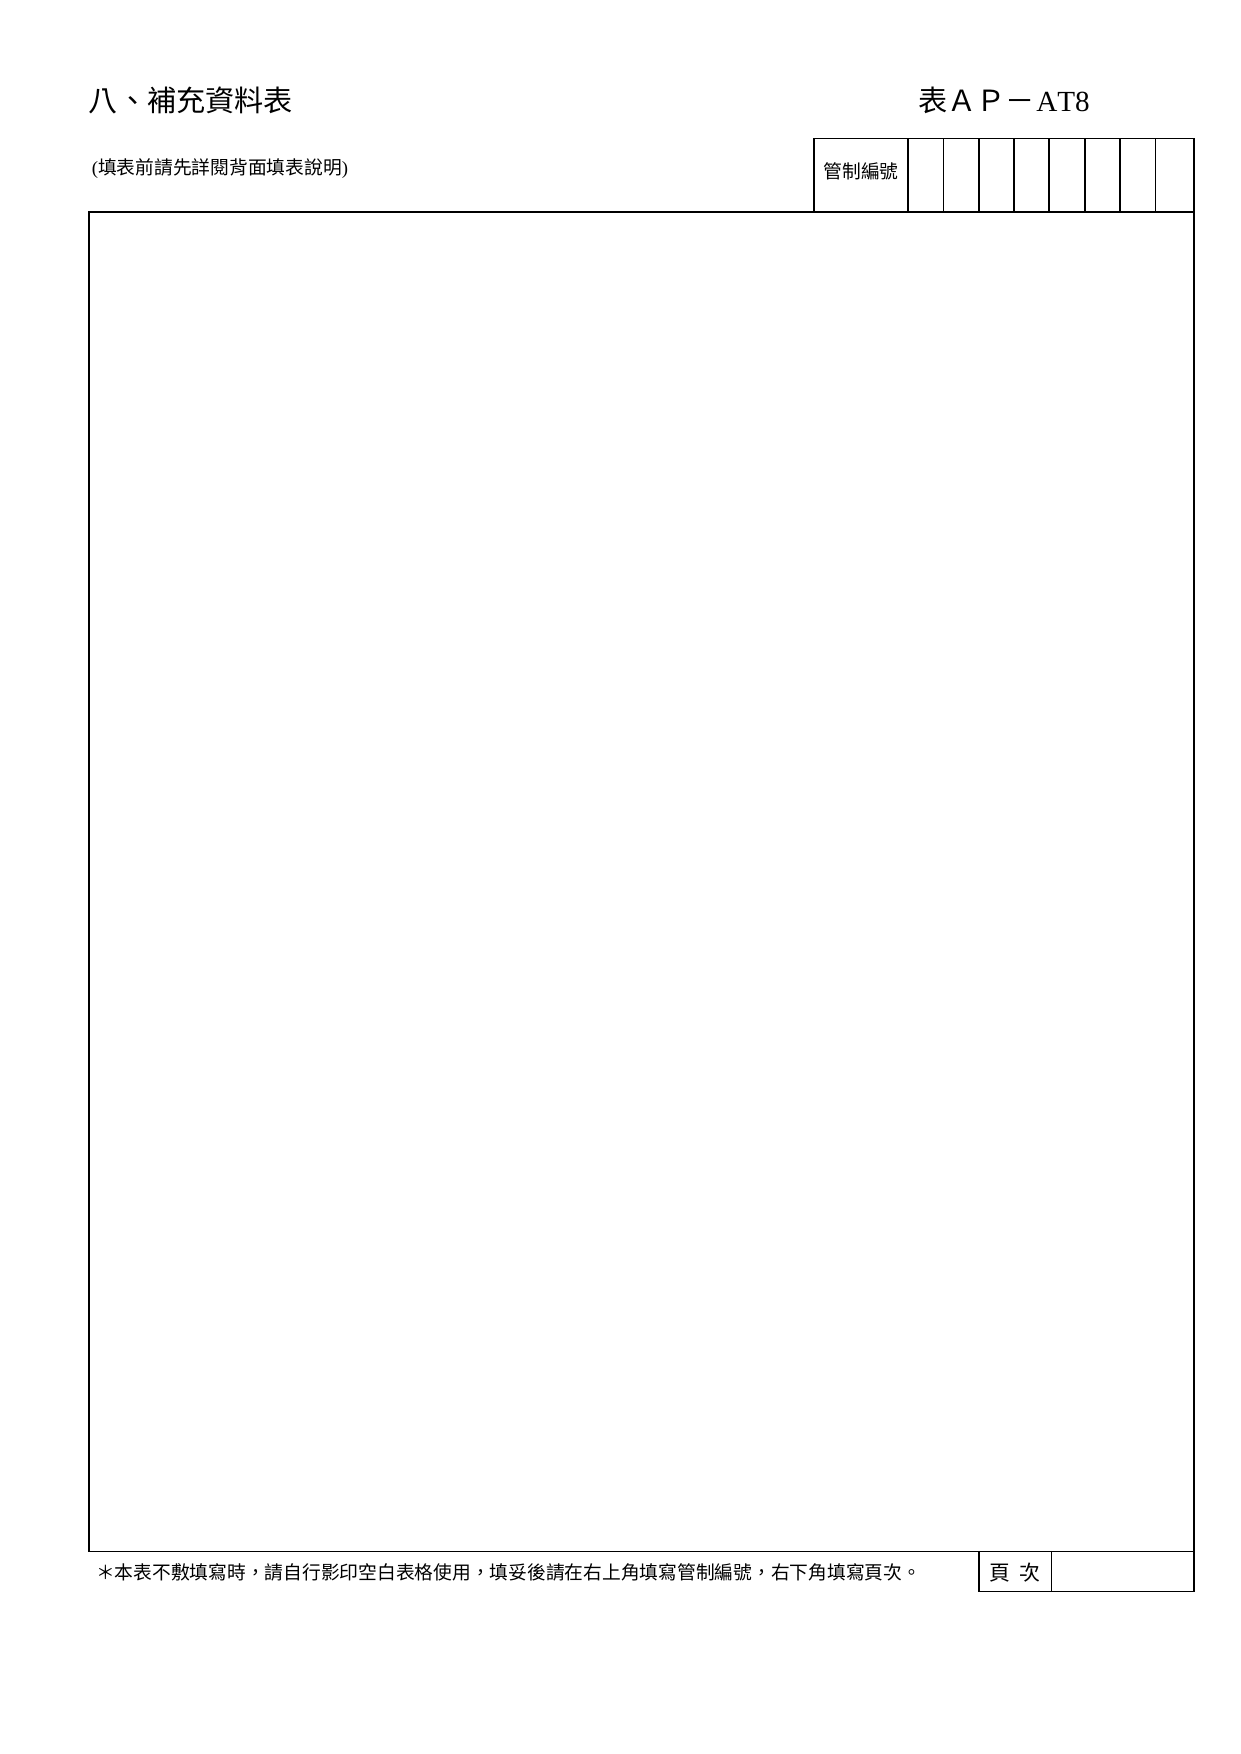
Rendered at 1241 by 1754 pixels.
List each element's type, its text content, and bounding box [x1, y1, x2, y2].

table_header [1086, 139, 1119, 211]
table_cell 頁 次 [980, 1552, 1051, 1591]
table_header [1050, 139, 1084, 211]
table_cell [90, 213, 1193, 1551]
table_header [944, 139, 978, 211]
table_header [1121, 139, 1155, 211]
table_cell [1052, 1552, 1193, 1591]
table_header (填表前請先詳閱背面填表說明) [89, 138, 813, 211]
table_cell ＊本表不敷填寫時，請自行影印空白表格使用，填妥後請在右上角填寫管制編號，右下角填寫頁次。 [93, 1552, 978, 1591]
table_header [1015, 139, 1048, 211]
text 八、補充資料表 表ＡＰ－AT8 [89, 61, 1163, 137]
table_header [909, 139, 943, 211]
table_cell [89, 1552, 93, 1591]
table_header [980, 139, 1013, 211]
table_header 管制編號 [815, 139, 907, 211]
table_header [1156, 139, 1193, 211]
